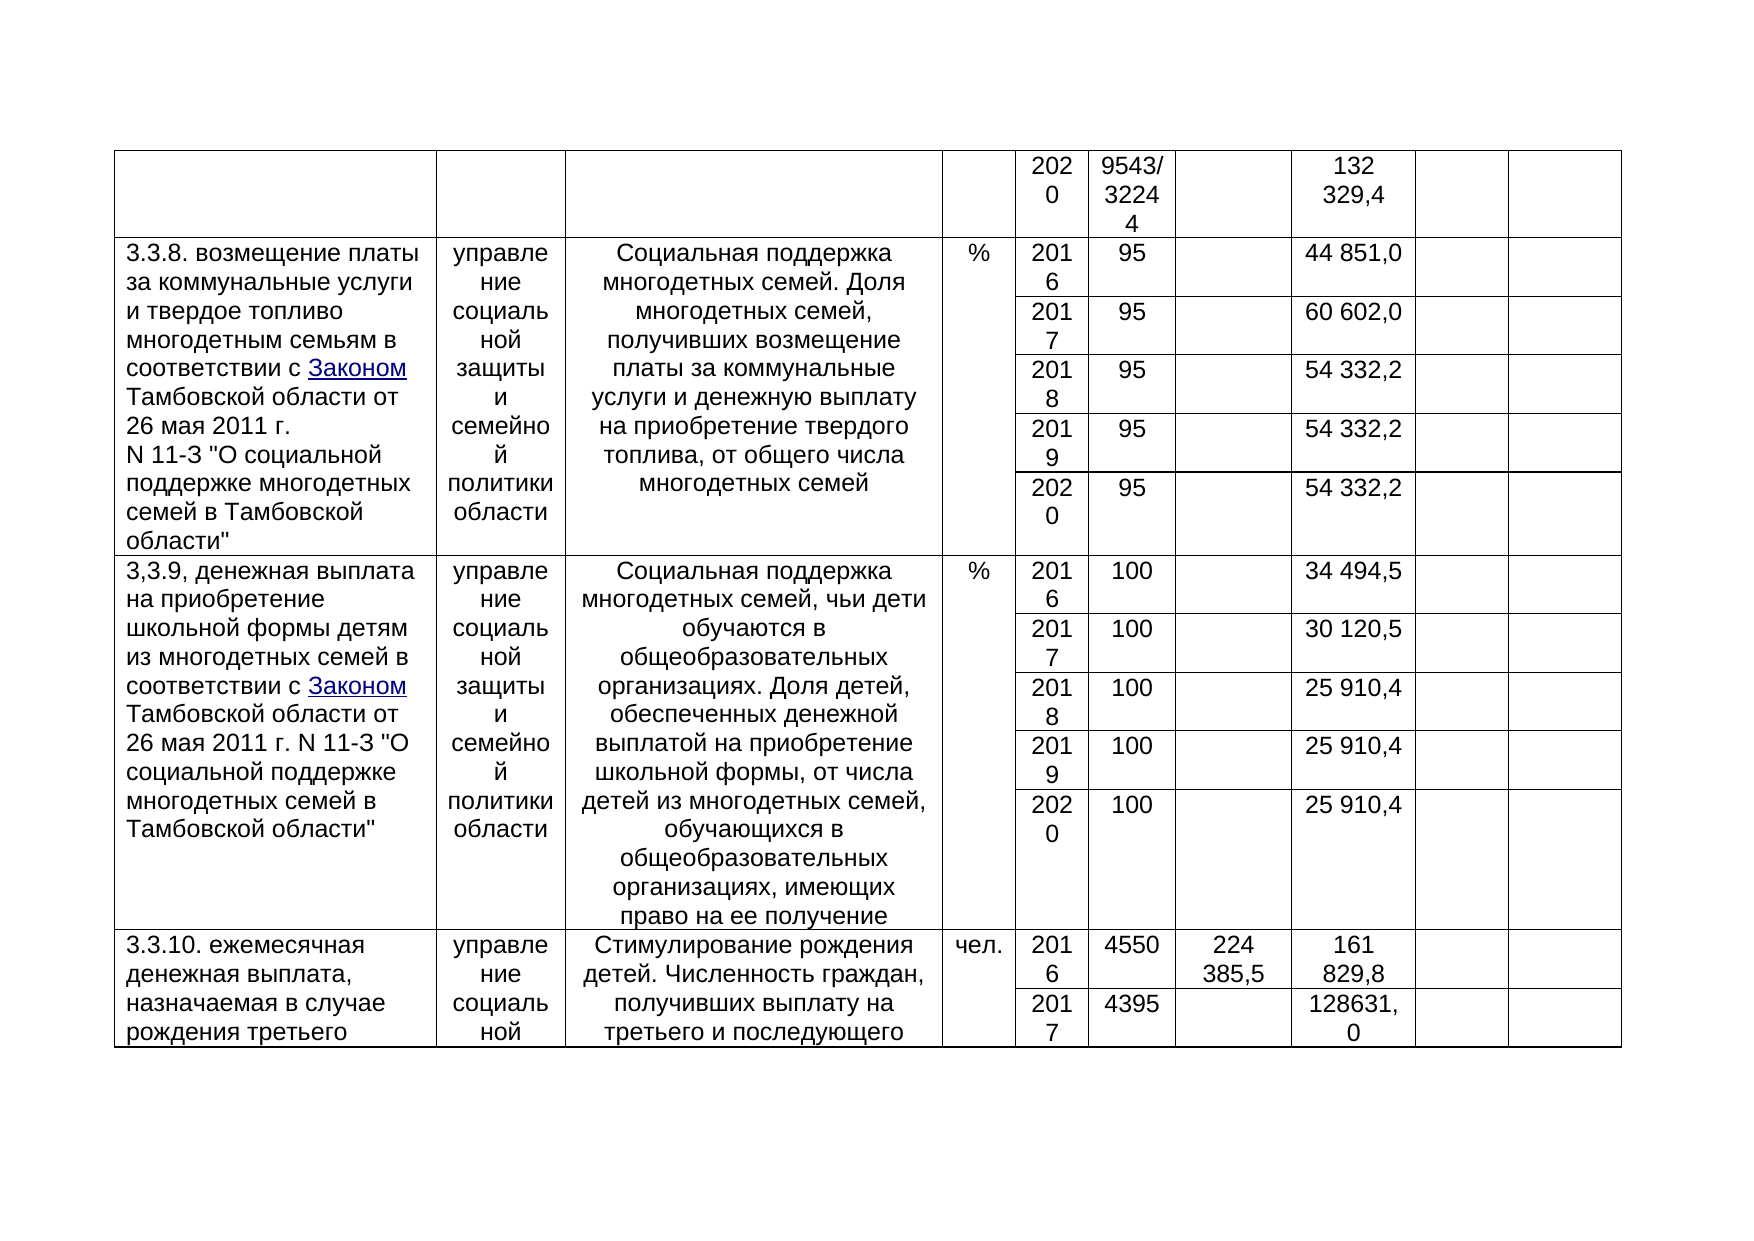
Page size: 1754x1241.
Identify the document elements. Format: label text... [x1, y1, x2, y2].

table_cell управление социальной [437, 930, 565, 1046]
table_cell [1176, 151, 1291, 237]
table_cell [1416, 614, 1508, 672]
table_cell [1416, 355, 1508, 413]
table_cell [1176, 414, 1291, 471]
table_cell [1509, 414, 1621, 471]
table_cell 100 [1089, 673, 1175, 730]
table_cell [1509, 297, 1621, 354]
table_cell [1416, 297, 1508, 354]
table_cell % [943, 556, 1015, 929]
table_cell [1176, 355, 1291, 413]
table_cell 100 [1089, 790, 1175, 929]
table_cell 25 910,4 [1292, 673, 1415, 730]
table_cell Стимулирование рождения детей. Численность граждан, получивших выплату на третьего и последующего [566, 930, 942, 1046]
table_cell 54 332,2 [1292, 355, 1415, 413]
table_cell [1416, 414, 1508, 471]
table_cell 34 494,5 [1292, 556, 1415, 613]
table_cell 2017 [1016, 989, 1088, 1046]
table_cell 44 851,0 [1292, 238, 1415, 296]
table_cell 60 602,0 [1292, 297, 1415, 354]
table_cell [1176, 556, 1291, 613]
table_cell [1416, 473, 1508, 554]
table_cell чел. [943, 930, 1015, 1046]
table_cell 95 [1089, 414, 1175, 471]
table_cell 54 332,2 [1292, 473, 1415, 554]
table_cell [1176, 238, 1291, 296]
table_cell [1509, 673, 1621, 730]
table_cell [115, 151, 436, 237]
table_cell % [943, 238, 1015, 554]
table_cell 95 [1089, 238, 1175, 296]
table_cell 2020 [1016, 790, 1088, 929]
table_cell [1509, 731, 1621, 789]
table_cell [1416, 731, 1508, 789]
table_cell [1416, 151, 1508, 237]
table_cell 25 910,4 [1292, 731, 1415, 789]
table_cell 2019 [1016, 414, 1088, 471]
table_cell [1416, 556, 1508, 613]
table_cell 3.3.8. возмещение платы за коммунальные услуги и твердое топливо многодетным семьям в соответствии с Законом Тамбовской области от 26 мая 2011 г. N 11-З "О социальной поддержке многодетных семей в Тамбовской области" [115, 238, 436, 554]
table_cell [1176, 614, 1291, 672]
table_cell [1416, 930, 1508, 988]
table_cell [1509, 355, 1621, 413]
table_cell 100 [1089, 614, 1175, 672]
table_cell 95 [1089, 297, 1175, 354]
table_cell 2020 [1016, 151, 1088, 237]
table_cell 128631,0 [1292, 989, 1415, 1046]
table_cell [437, 151, 565, 237]
table_cell 3,3.9, денежная выплата на приобретение школьной формы детям из многодетных семей в соответствии с Законом Тамбовской области от 26 мая 2011 г. N 11-З "О социальной поддержке многодетных семей в Тамбовской области" [115, 556, 436, 929]
table_cell 2018 [1016, 673, 1088, 730]
table_cell 161 829,8 [1292, 930, 1415, 988]
table_cell [1176, 473, 1291, 554]
table_cell [1176, 731, 1291, 789]
table_cell [1509, 930, 1621, 988]
table_cell [1416, 673, 1508, 730]
table_cell 4395 [1089, 989, 1175, 1046]
table_cell 2018 [1016, 355, 1088, 413]
table_cell 54 332,2 [1292, 414, 1415, 471]
table_cell 2019 [1016, 731, 1088, 789]
table_cell 2016 [1016, 930, 1088, 988]
table_cell [943, 151, 1015, 237]
table_cell 2017 [1016, 297, 1088, 354]
table_cell [566, 151, 942, 237]
table_cell [1509, 151, 1621, 237]
table_cell 2016 [1016, 556, 1088, 613]
table_cell [1509, 989, 1621, 1046]
table_cell [1509, 473, 1621, 554]
table_cell 95 [1089, 355, 1175, 413]
table_cell [1416, 238, 1508, 296]
table_cell 100 [1089, 731, 1175, 789]
table_cell Социальная поддержка многодетных семей, чьи дети обучаются в общеобразовательных организациях. Доля детей, обеспеченных денежной выплатой на приобретение школьной формы, от числа детей из многодетных семей, обучающихся в общеобразовательных организациях, имеющих право на ее получение [566, 556, 942, 929]
table_cell [1509, 556, 1621, 613]
table_cell [1509, 790, 1621, 929]
table_cell 9543/ 32244 [1089, 151, 1175, 237]
table_cell 4550 [1089, 930, 1175, 988]
table_cell 2017 [1016, 614, 1088, 672]
table_cell [1176, 673, 1291, 730]
table_cell 132 329,4 [1292, 151, 1415, 237]
table_cell [1176, 790, 1291, 929]
table_cell 100 [1089, 556, 1175, 613]
table_cell 95 [1089, 473, 1175, 554]
table_cell [1176, 989, 1291, 1046]
table_cell 2016 [1016, 238, 1088, 296]
table_cell управление социальной защиты и семейной политики области [437, 556, 565, 929]
table_cell 25 910,4 [1292, 790, 1415, 929]
table_cell 224 385,5 [1176, 930, 1291, 988]
table_cell 30 120,5 [1292, 614, 1415, 672]
table_cell Социальная поддержка многодетных семей. Доля многодетных семей, получивших возмещение платы за коммунальные услуги и денежную выплату на приобретение твердого топлива, от общего числа многодетных семей [566, 238, 942, 554]
table_cell [1176, 297, 1291, 354]
table_cell [1509, 614, 1621, 672]
table_cell управление социальной защиты и семейной политики области [437, 238, 565, 554]
table_cell [1416, 989, 1508, 1046]
table_cell [1509, 238, 1621, 296]
table_cell 2020 [1016, 473, 1088, 554]
table_cell [1416, 790, 1508, 929]
table_cell 3.3.10. ежемесячная денежная выплата, назначаемая в случае рождения третьего [115, 930, 436, 1046]
